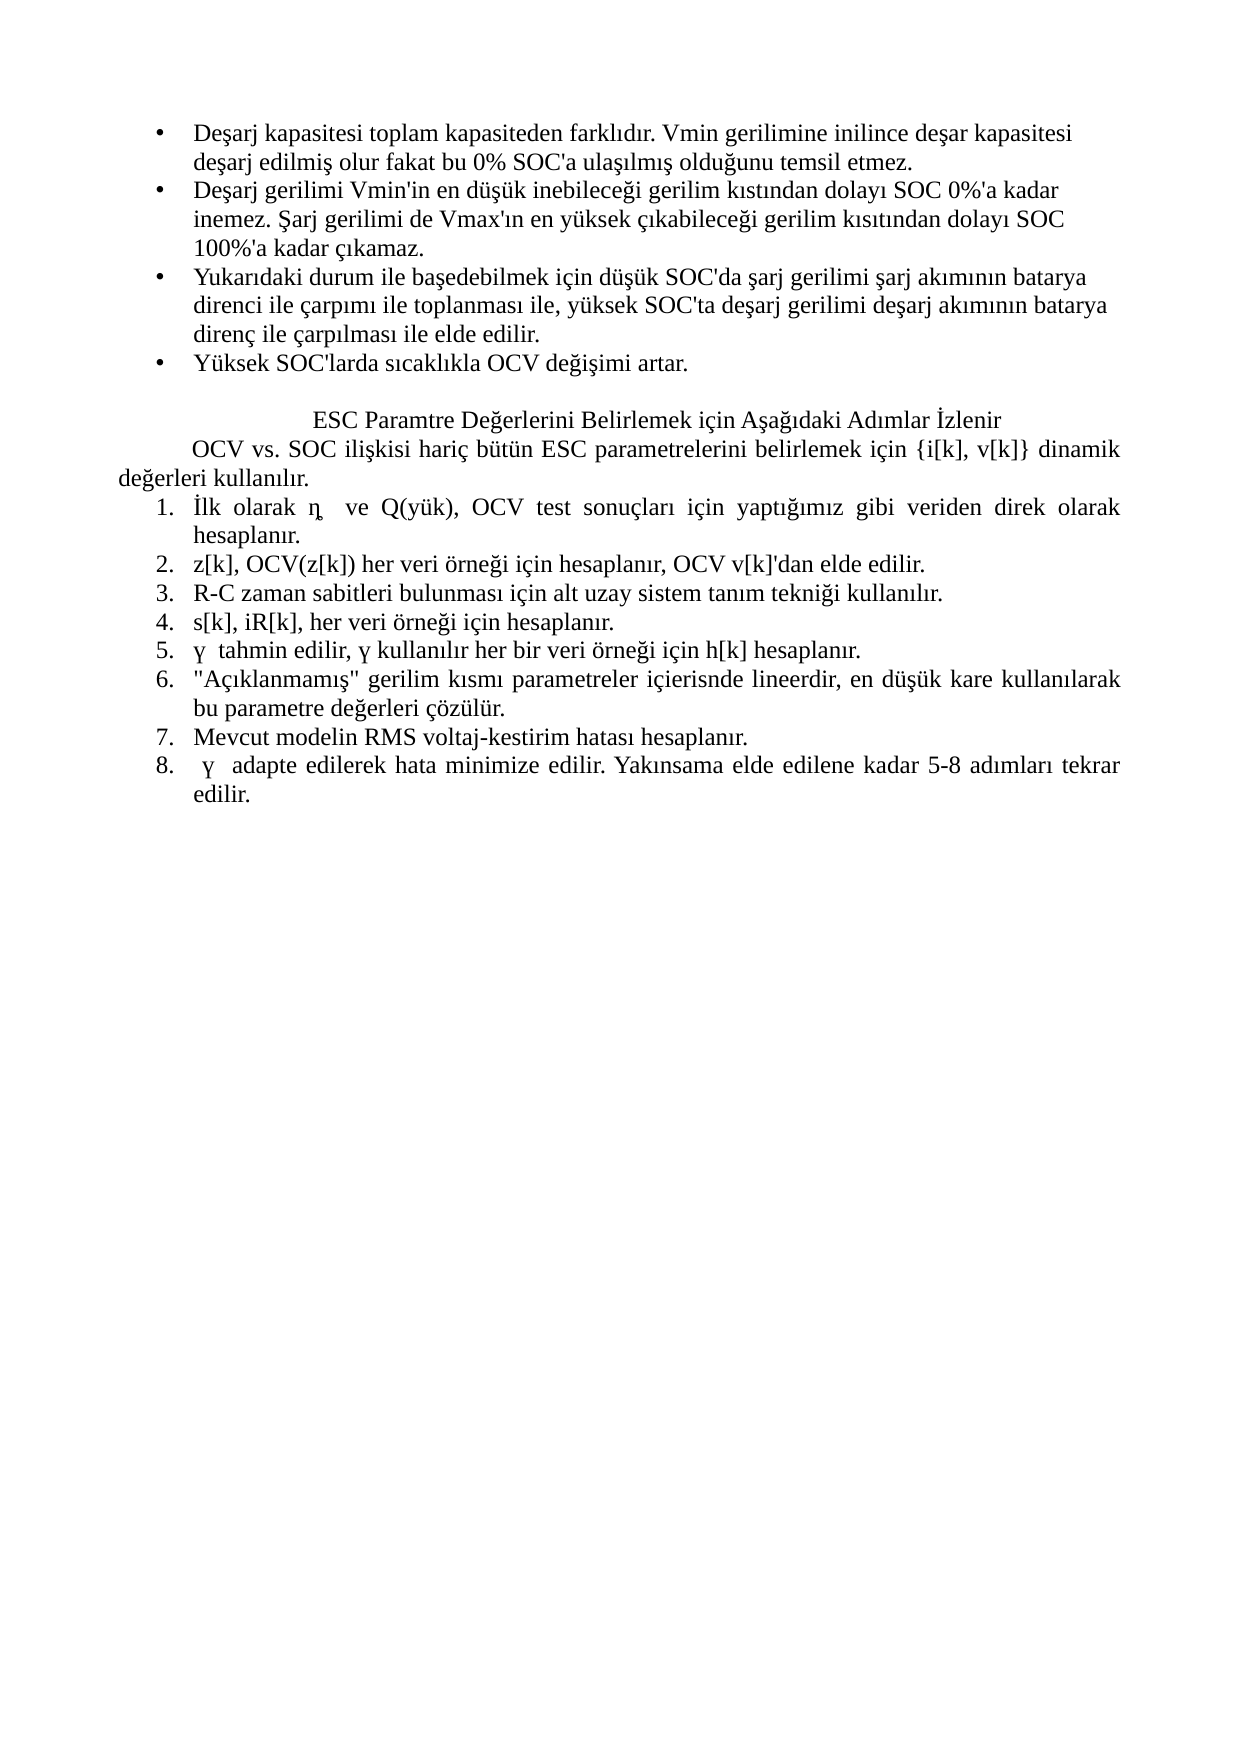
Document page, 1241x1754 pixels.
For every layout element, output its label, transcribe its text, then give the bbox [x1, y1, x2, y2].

list Yukarıdaki durum ile başedebilmek için düşük SOC'da şarj gerilimi şarj akımının batarya direnci ile çarpımı ile toplanması ile, yüksek SOC'ta deşarj gerilimi deşarj akımının batarya direnç ile çarpılması ile elde edilir. [156, 262, 1122, 348]
list ү tahmin edilir, ү kullanılır her bir veri örneği için h[k] hesaplanır. [156, 636, 1122, 664]
list Deşarj gerilimi Vmin'in en düşük inebileceği gerilim kıstından dolayı SOC 0%'a kadar inemez. Şarj gerilimi de Vmax'ın en yüksek çıkabileceği gerilim kısıtından dolayı SOC 100%'a kadar çıkamaz. [156, 176, 1122, 262]
text ESC Paramtre Değerlerini Belirlemek için Aşağıdaki Adımlar İzlenir [118, 406, 1122, 434]
list Deşarj kapasitesi toplam kapasiteden farklıdır. Vmin gerilimine inilince deşar kapasitesi deşarj edilmiş olur fakat bu 0% SOC'a ulaşılmış olduğunu temsil etmez. [156, 118, 1122, 176]
list İlk olarak ȵ ve Q(yük), OCV test sonuçları için yaptığımız gibi veriden direk olarak hesaplanır. [156, 492, 1122, 549]
list R-C zaman sabitleri bulunması için alt uzay sistem tanım tekniği kullanılır. [156, 578, 1122, 607]
list Mevcut modelin RMS voltaj-kestirim hatası hesaplanır. [156, 722, 1122, 751]
list ү adapte edilerek hata minimize edilir. Yakınsama elde edilene kadar 5-8 adımları tekrar edilir. [156, 751, 1122, 808]
list "Açıklanmamış" gerilim kısmı parametreler içierisnde lineerdir, en düşük kare kullanılarak bu parametre değerleri çözülür. [156, 664, 1122, 722]
text OCV vs. SOC ilişkisi hariç bütün ESC parametrelerini belirlemek için {i[k], v[k]} dinamik değerleri kullanılır. [118, 434, 1122, 492]
list z[k], OCV(z[k]) her veri örneği için hesaplanır, OCV v[k]'dan elde edilir. [156, 549, 1122, 578]
list s[k], iR[k], her veri örneği için hesaplanır. [156, 607, 1122, 636]
list Yüksek SOC'larda sıcaklıkla OCV değişimi artar. [156, 348, 1122, 377]
